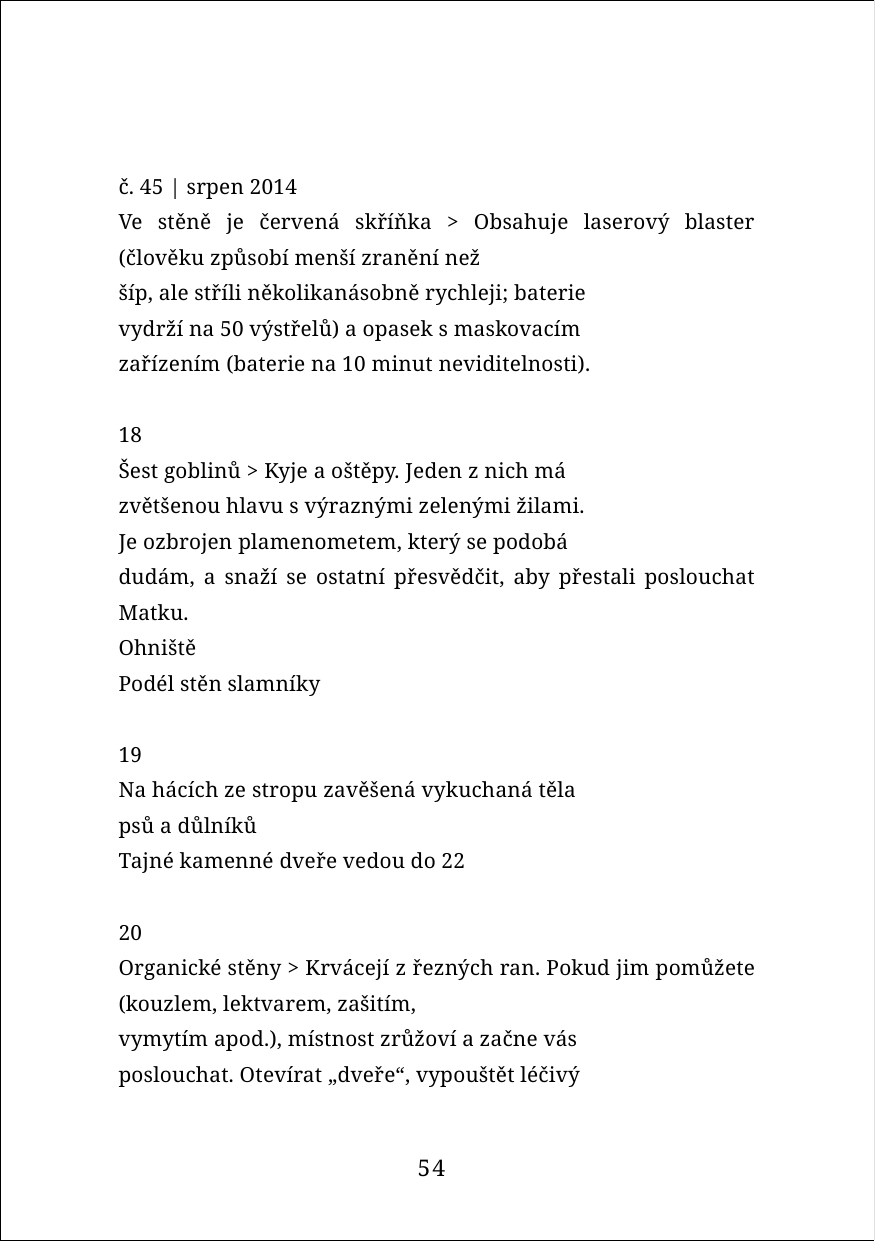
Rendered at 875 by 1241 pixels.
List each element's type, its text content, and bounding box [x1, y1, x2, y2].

text č. 45 | srpen 2014 Ve stěně je červená skříňka > Obsahuje laserový blaster (člověku způsobí menší zranění než šíp, ale stříli několikanásobně rychleji; baterie vydrží na 50 výstřelů) a opasek s maskovacím zařízením (baterie na 10 minut neviditelnosti). 18 Šest goblinů > Kyje a oštěpy. Jeden z nich má zvětšenou hlavu s výraznými zelenými žilami. Je ozbrojen plamenometem, který se podobá dudám, a snaží se ostatní přesvědčit, aby přestali poslouchat Matku. Ohniště Podél stěn slamníky 19 Na hácích ze stropu zavěšená vykuchaná těla psů a důlníků Tajné kamenné dveře vedou do 22 20 Organické stěny > Krvácejí z řezných ran. Pokud jim pomůžete (kouzlem, lektvarem, zašitím, vymytím apod.), místnost zrůžoví a začne vás poslouchat. Otevírat „dveře“, vypouštět léčivý [118, 172, 756, 1088]
